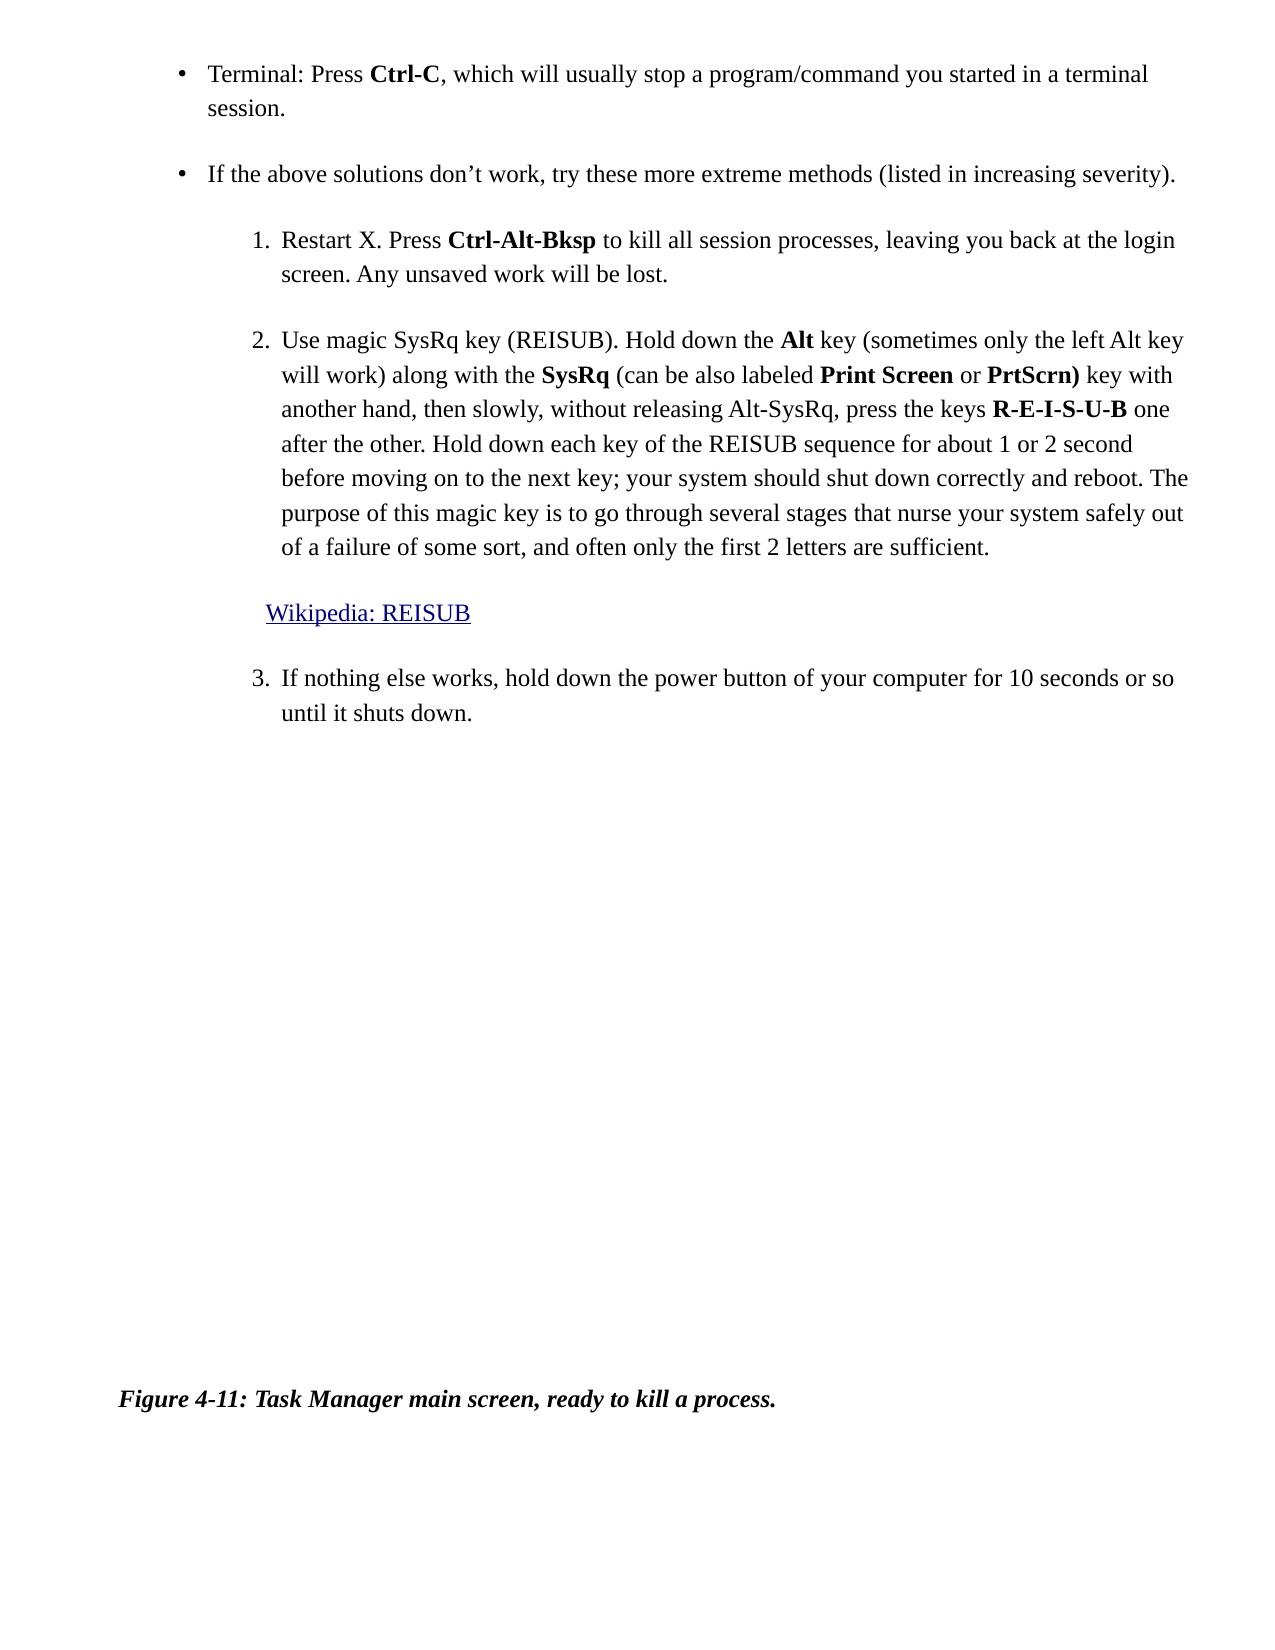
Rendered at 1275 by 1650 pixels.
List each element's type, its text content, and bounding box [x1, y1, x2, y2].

list Restart X. Press Ctrl-Alt-Bksp to kill all session processes, leaving you back at the login screen. Any unsaved work will be lost. [252, 225, 1200, 288]
list Use magic SysRq key (REISUB). Hold down the Alt key (sometimes only the left Alt key will work) along with the SysRq (can be also labeled Print Screen or PrtScrn) key with another hand, then slowly, without releasing Alt-SysRq, press the keys R-E-I-S-U-B one after the other. Hold down each key of the REISUB sequence for about 1 or 2 second before moving on to the next key; your system should shut down correctly and reboot. The purpose of this magic key is to go through several stages that nurse your system safely out of a failure of some sort, and often only the first 2 letters are sufficient. [252, 325, 1200, 561]
list Terminal: Press Ctrl-C, which will usually stop a program/command you started in a terminal session. [178, 59, 1200, 122]
list If nothing else works, hold down the power button of your computer for 10 seconds or so until it shuts down. [252, 663, 1200, 727]
list If the above solutions don’t work, try these more extreme methods (listed in increasing severity). [178, 159, 1200, 188]
list Wikipedia: REISUB [236, 598, 1216, 627]
text Figure 4-11: Task Manager main screen, ready to kill a process. [118, 1384, 1216, 1413]
